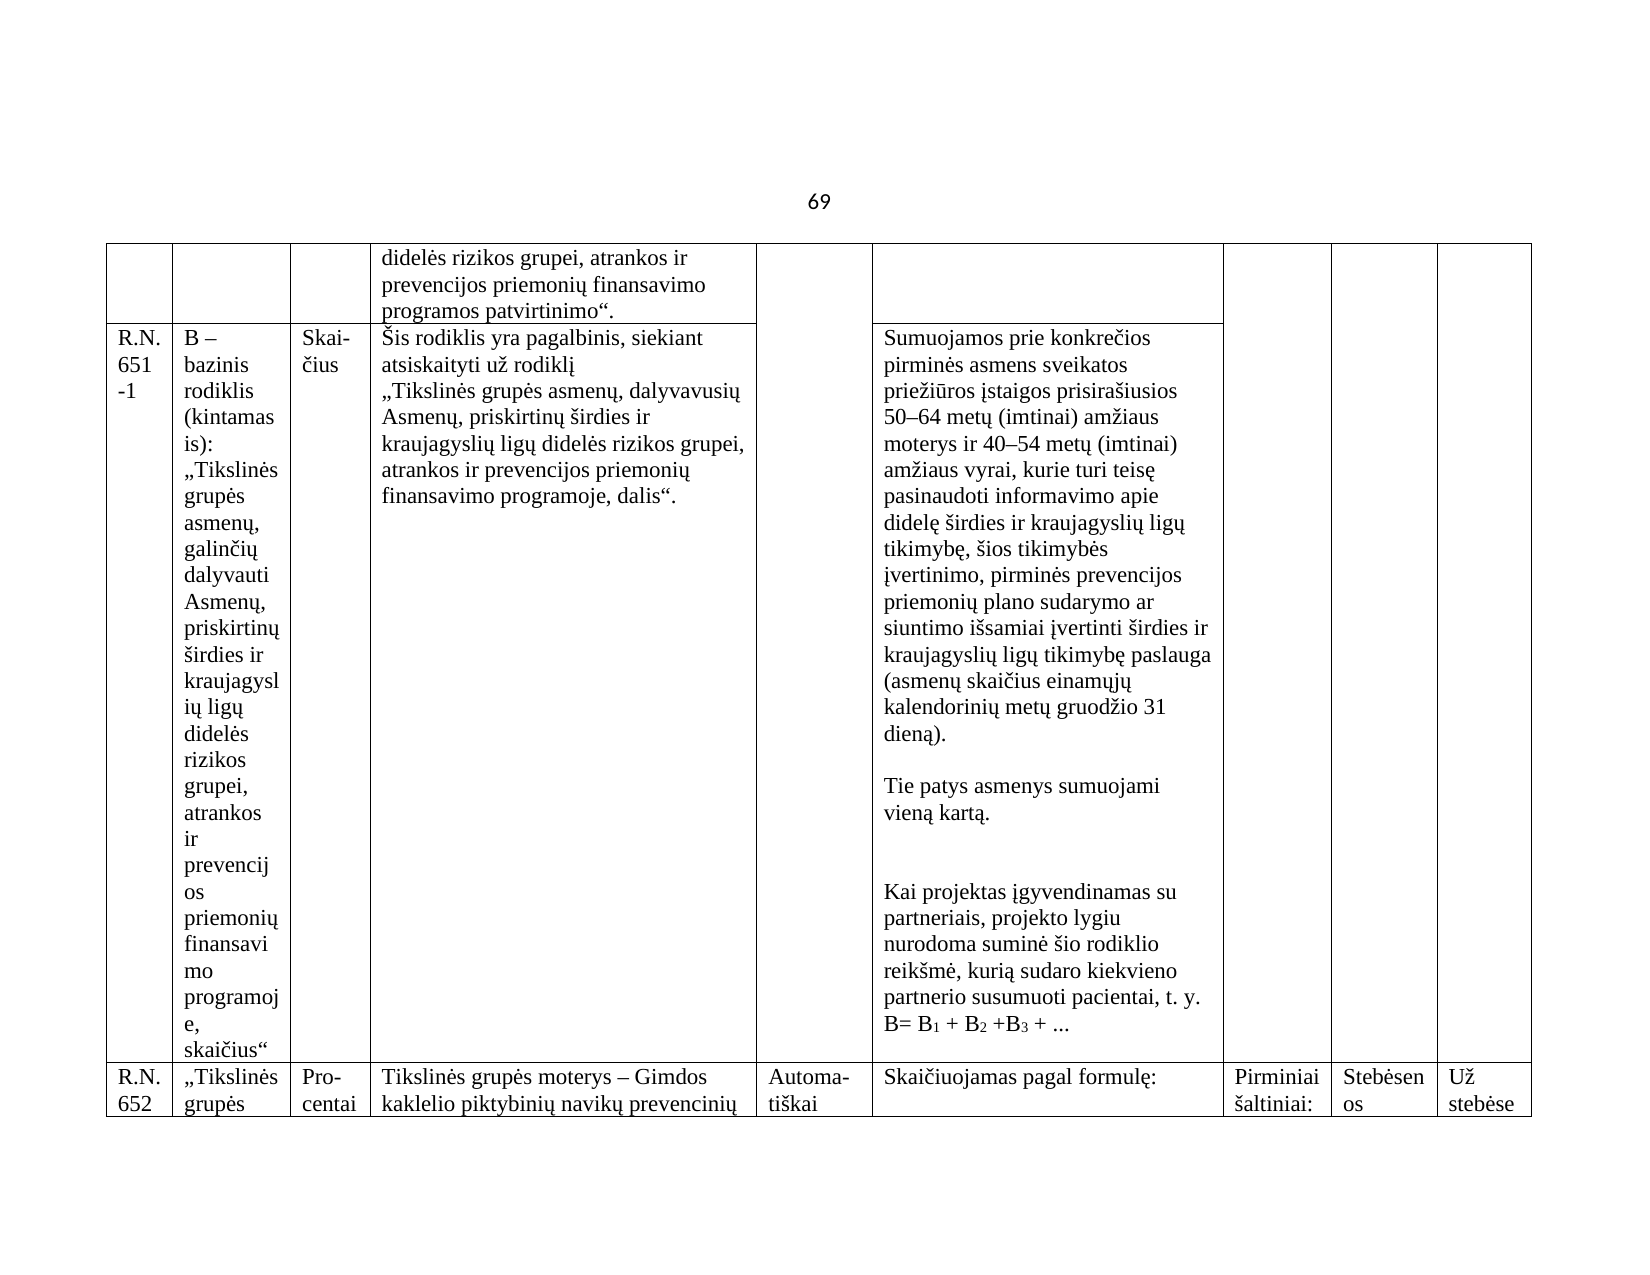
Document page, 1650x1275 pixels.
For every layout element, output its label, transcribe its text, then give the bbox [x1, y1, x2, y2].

table_cell [1332, 244, 1437, 1062]
table_cell [757, 244, 872, 1062]
table_cell R.N.651 -1 [107, 324, 172, 1062]
table_cell Už stebėse [1438, 1063, 1531, 1116]
table_cell [873, 244, 1223, 323]
table_cell Skaičiuojamas pagal formulę: [873, 1063, 1223, 1116]
table_cell Automa-tiškai [757, 1063, 872, 1116]
table_cell [173, 244, 290, 323]
table_cell Skai-čius [291, 324, 370, 1062]
table_cell [291, 244, 370, 323]
table_cell Sumuojamos prie konkrečios pirminės asmens sveikatos priežiūros įstaigos prisirašiusios 50–64 metų (imtinai) amžiaus moterys ir 40–54 metų (imtinai) amžiaus vyrai, kurie turi teisę pasinaudoti informavimo apie didelę širdies ir kraujagyslių ligų tikimybę, šios tikimybės įvertinimo, pirminės prevencijos priemonių plano sudarymo ar siuntimo išsamiai įvertinti širdies ir kraujagyslių ligų tikimybę paslauga (asmenų skaičius einamųjų kalendorinių metų gruodžio 31 dieną). Tie patys asmenys sumuojami vieną kartą. Kai projektas įgyvendinamas su partneriais, projekto lygiu nurodoma suminė šio rodiklio reikšmė, kurią sudaro kiekvieno partnerio susumuoti pacientai, t. y. B= B1 + B2 +B3 + ... [873, 324, 1223, 1062]
table_cell „Tikslinės grupės [173, 1063, 290, 1116]
table_cell B – bazinis rodiklis (kintamasis): „Tikslinės grupės asmenų, galinčių dalyvauti Asmenų, priskirtinų širdies ir kraujagyslių ligų didelės rizikos grupei, atrankos ir prevencijos priemonių finansavimo programoje, skaičius“ [173, 324, 290, 1062]
table_cell Šis rodiklis yra pagalbinis, siekiant atsiskaityti už rodiklį „Tikslinės grupės asmenų, dalyvavusių Asmenų, priskirtinų širdies ir kraujagyslių ligų didelės rizikos grupei, atrankos ir prevencijos priemonių finansavimo programoje, dalis“. [371, 324, 756, 1062]
table_cell R.N.652 [107, 1063, 172, 1116]
table_cell Tikslinės grupės moterys – Gimdos kaklelio piktybinių navikų prevencinių [371, 1063, 756, 1116]
table_cell didelės rizikos grupei, atrankos ir prevencijos priemonių finansavimo programos patvirtinimo“. [371, 244, 756, 323]
table_cell Pro-centai [291, 1063, 370, 1116]
table_cell [107, 244, 172, 323]
table_cell Pirminiai šaltiniai: [1224, 1063, 1331, 1116]
table_cell Stebėsenos [1332, 1063, 1437, 1116]
table_cell [1224, 244, 1331, 1062]
table_cell [1438, 244, 1531, 1062]
